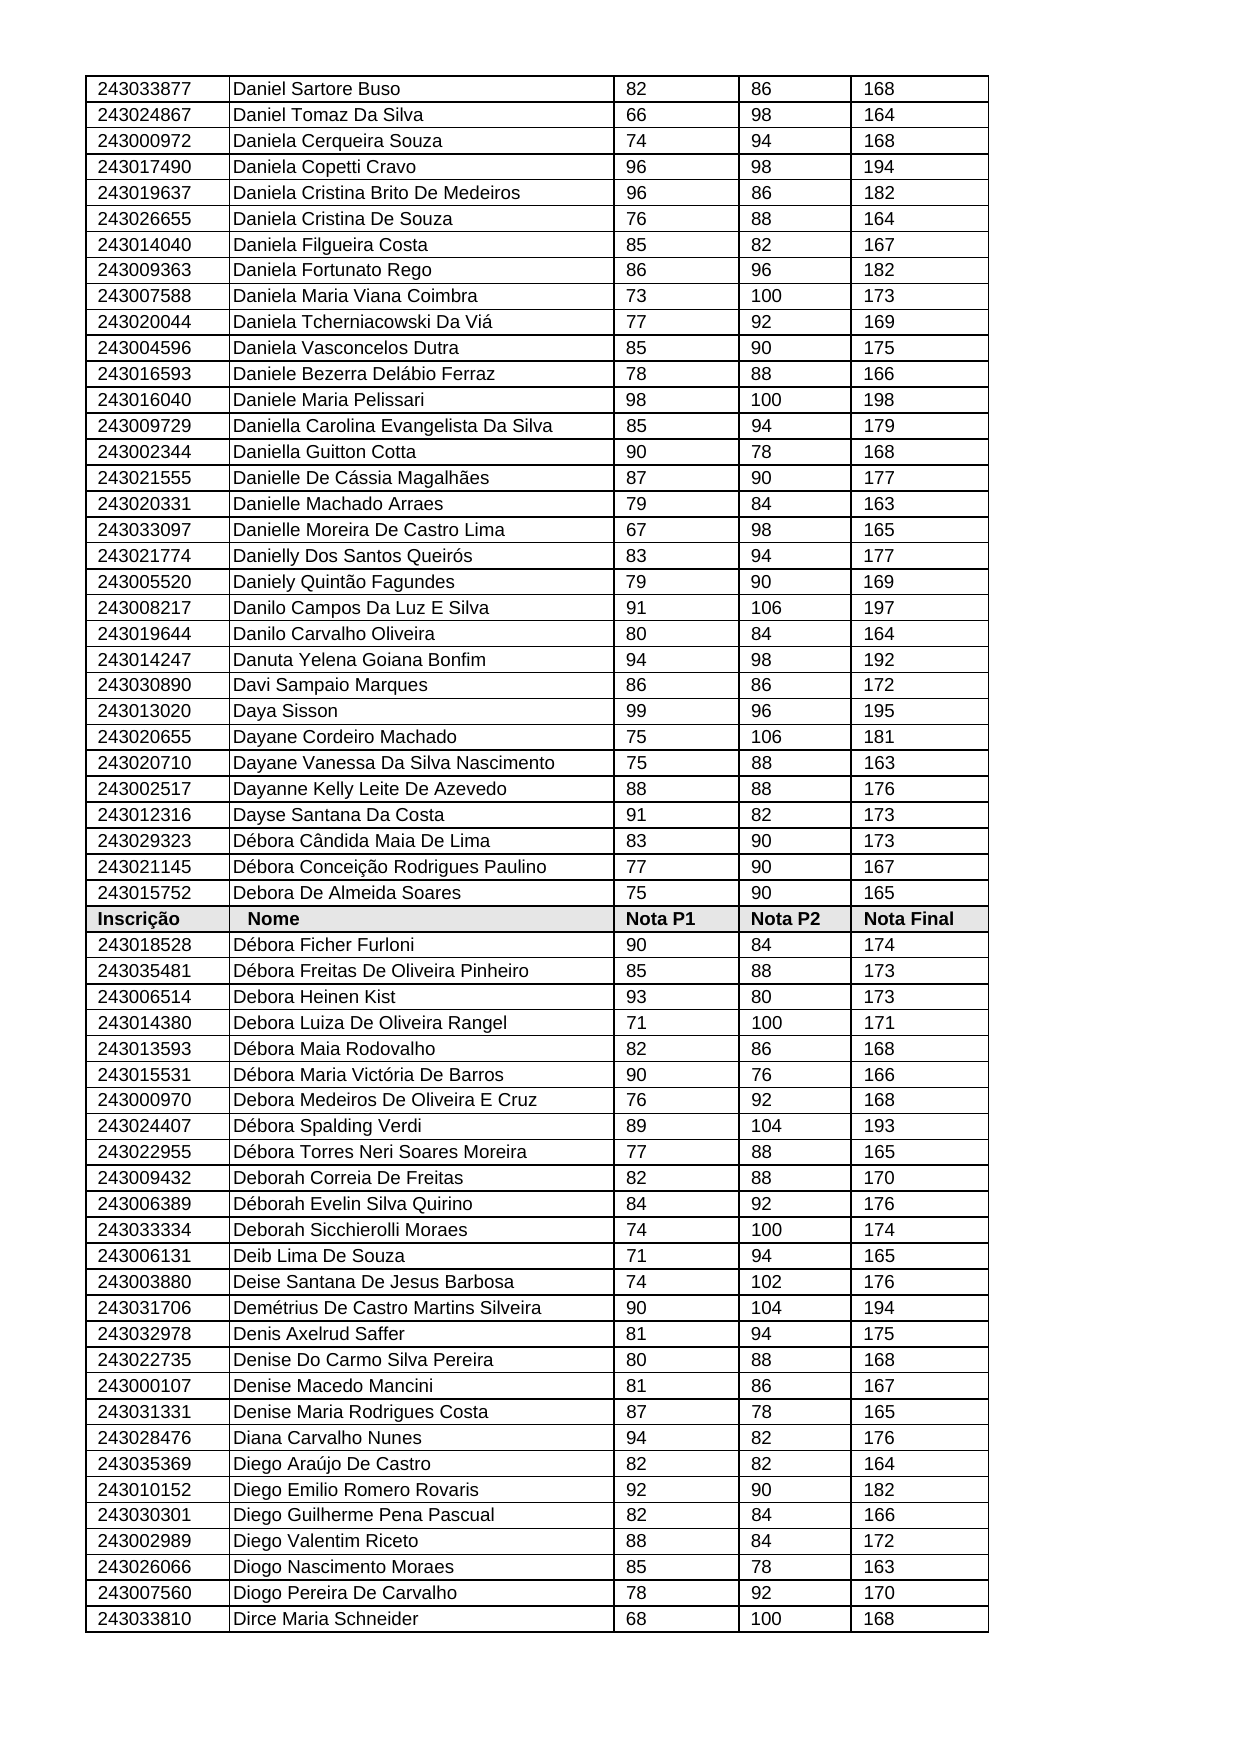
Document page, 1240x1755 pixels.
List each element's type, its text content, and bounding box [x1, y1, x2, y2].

table_cell Daniela Filgueira Costa [230, 232, 613, 257]
table_cell Daniele Bezerra Delábio Ferraz [230, 362, 613, 386]
table_cell 198 [852, 388, 988, 412]
table_cell 176 [852, 1270, 988, 1294]
table_cell 243015531 [87, 1062, 229, 1087]
table_cell 90 [740, 570, 850, 594]
table_cell Nota Final [852, 907, 988, 931]
table_cell Daniel Sartore Buso [230, 77, 613, 101]
table_cell 78 [740, 440, 850, 464]
table_cell 91 [615, 595, 738, 620]
table_cell Débora Spalding Verdi [230, 1114, 613, 1138]
table_cell 243008217 [87, 595, 229, 620]
table_cell Danielle De Cássia Magalhães [230, 466, 613, 490]
table_cell 181 [852, 725, 988, 749]
table_cell Debora Heinen Kist [230, 985, 613, 1009]
table_cell 96 [615, 155, 738, 179]
table_cell Débora Ficher Furloni [230, 933, 613, 957]
table_cell Davi Sampaio Marques [230, 673, 613, 697]
table_cell 81 [615, 1373, 738, 1398]
table_cell 78 [615, 1581, 738, 1605]
table_cell 182 [852, 258, 988, 282]
table_cell 175 [852, 336, 988, 360]
table_cell Deib Lima De Souza [230, 1244, 613, 1268]
table_cell 243002517 [87, 777, 229, 801]
table_cell Danielle Machado Arraes [230, 492, 613, 516]
table_cell Dayane Cordeiro Machado [230, 725, 613, 749]
table_cell 96 [740, 258, 850, 282]
table_cell 82 [615, 77, 738, 101]
table_cell 84 [740, 492, 850, 516]
table_cell 176 [852, 1192, 988, 1216]
table_cell Daniela Maria Viana Coimbra [230, 284, 613, 308]
table_cell 177 [852, 543, 988, 568]
table_cell 71 [615, 1010, 738, 1035]
table_cell 243020331 [87, 492, 229, 516]
table_cell 86 [740, 1036, 850, 1061]
table_cell 100 [740, 388, 850, 412]
table_cell 243021555 [87, 466, 229, 490]
table_cell 88 [740, 1140, 850, 1164]
table_cell Dayse Santana Da Costa [230, 803, 613, 827]
table_cell Diego Valentim Riceto [230, 1529, 613, 1553]
table_cell 82 [740, 1451, 850, 1476]
table_cell Daniella Carolina Evangelista Da Silva [230, 414, 613, 438]
table_cell 98 [740, 518, 850, 542]
table_cell 78 [740, 1555, 850, 1579]
table_cell 74 [615, 1218, 738, 1242]
table_cell 80 [740, 985, 850, 1009]
table_cell 75 [615, 881, 738, 905]
table_cell Deborah Sicchierolli Moraes [230, 1218, 613, 1242]
table_cell Daniela Cristina De Souza [230, 206, 613, 231]
table_cell 98 [740, 155, 850, 179]
table_cell 243016040 [87, 388, 229, 412]
table_cell Diego Araújo De Castro [230, 1451, 613, 1476]
table_cell Danilo Campos Da Luz E Silva [230, 595, 613, 620]
table_cell 85 [615, 958, 738, 983]
table_cell 165 [852, 1244, 988, 1268]
table_cell 90 [615, 1062, 738, 1087]
table_cell 243020655 [87, 725, 229, 749]
table_cell 243006389 [87, 1192, 229, 1216]
table_cell 165 [852, 518, 988, 542]
table_cell 243014380 [87, 1010, 229, 1035]
table_cell 87 [615, 1400, 738, 1424]
table_cell 86 [740, 77, 850, 101]
table_cell 74 [615, 1270, 738, 1294]
table_cell 175 [852, 1322, 988, 1346]
table_cell 243016593 [87, 362, 229, 386]
table_cell 243000970 [87, 1088, 229, 1112]
table_cell 173 [852, 829, 988, 853]
table_cell 90 [615, 440, 738, 464]
table_cell 243021145 [87, 855, 229, 879]
table_cell 90 [615, 1296, 738, 1320]
table_cell 90 [740, 855, 850, 879]
table_cell 168 [852, 440, 988, 464]
table_cell 94 [740, 128, 850, 153]
table_cell 90 [740, 336, 850, 360]
table_cell 104 [740, 1296, 850, 1320]
table_cell 106 [740, 595, 850, 620]
table_cell 243033877 [87, 77, 229, 101]
table_cell 66 [615, 103, 738, 127]
table_cell 243024867 [87, 103, 229, 127]
table_cell 73 [615, 284, 738, 308]
table_cell 243004596 [87, 336, 229, 360]
table_cell 243014247 [87, 647, 229, 672]
table_cell 163 [852, 1555, 988, 1579]
table_cell 74 [615, 128, 738, 153]
table_cell 84 [740, 621, 850, 646]
table_cell Diogo Nascimento Moraes [230, 1555, 613, 1579]
table_cell Nota P1 [615, 907, 738, 931]
table_cell 92 [615, 1477, 738, 1502]
table_cell 174 [852, 933, 988, 957]
table_cell 88 [615, 777, 738, 801]
table_cell 166 [852, 1062, 988, 1087]
table_cell 243010152 [87, 1477, 229, 1502]
table_cell 83 [615, 543, 738, 568]
table_cell 88 [740, 958, 850, 983]
table_cell 243019637 [87, 180, 229, 205]
table_cell Daniela Vasconcelos Dutra [230, 336, 613, 360]
table_cell 84 [740, 933, 850, 957]
table_cell Deise Santana De Jesus Barbosa [230, 1270, 613, 1294]
table_cell 86 [740, 673, 850, 697]
table_cell 182 [852, 180, 988, 205]
table_cell Daniela Tcherniacowski Da Viá [230, 310, 613, 334]
table_cell 94 [740, 1244, 850, 1268]
table_cell 100 [740, 1218, 850, 1242]
table_cell 90 [740, 829, 850, 853]
table_cell Denis Axelrud Saffer [230, 1322, 613, 1346]
table_cell 94 [740, 414, 850, 438]
table_cell 167 [852, 1373, 988, 1398]
table_cell 88 [740, 1166, 850, 1190]
table_cell 243020044 [87, 310, 229, 334]
table_cell Daniela Copetti Cravo [230, 155, 613, 179]
table_cell 243014040 [87, 232, 229, 257]
table_cell 164 [852, 103, 988, 127]
table_cell Diogo Pereira De Carvalho [230, 1581, 613, 1605]
table_cell 243029323 [87, 829, 229, 853]
table_cell 243020710 [87, 751, 229, 775]
table_cell 243026655 [87, 206, 229, 231]
table_cell 98 [740, 647, 850, 672]
table_cell 88 [740, 1348, 850, 1372]
table_cell 166 [852, 1503, 988, 1527]
table_cell 168 [852, 1036, 988, 1061]
table_cell 182 [852, 1477, 988, 1502]
table_cell 84 [740, 1503, 850, 1527]
table_cell Diana Carvalho Nunes [230, 1425, 613, 1450]
table_cell 243030301 [87, 1503, 229, 1527]
table_cell 100 [740, 1607, 850, 1631]
table_cell 243002344 [87, 440, 229, 464]
table_cell Débora Maia Rodovalho [230, 1036, 613, 1061]
table_cell 243006131 [87, 1244, 229, 1268]
table_cell 90 [740, 881, 850, 905]
table_cell 85 [615, 1555, 738, 1579]
table_cell 94 [740, 1322, 850, 1346]
table_cell Débora Cândida Maia De Lima [230, 829, 613, 853]
table_cell 90 [615, 933, 738, 957]
table_cell Dirce Maria Schneider [230, 1607, 613, 1631]
table_cell 243009363 [87, 258, 229, 282]
table_cell 243033097 [87, 518, 229, 542]
table_cell 82 [615, 1503, 738, 1527]
table_cell 77 [615, 855, 738, 879]
table_cell 243035369 [87, 1451, 229, 1476]
table_cell 164 [852, 1451, 988, 1476]
table_cell 88 [740, 777, 850, 801]
table_cell 193 [852, 1114, 988, 1138]
table_cell 77 [615, 310, 738, 334]
table_cell Dayane Vanessa Da Silva Nascimento [230, 751, 613, 775]
table_cell 243007588 [87, 284, 229, 308]
table_cell 177 [852, 466, 988, 490]
table_cell Déborah Evelin Silva Quirino [230, 1192, 613, 1216]
table_cell 96 [740, 699, 850, 723]
table_cell 167 [852, 232, 988, 257]
table_cell 77 [615, 1140, 738, 1164]
table_cell 169 [852, 570, 988, 594]
table_cell 75 [615, 725, 738, 749]
table_cell 243003880 [87, 1270, 229, 1294]
table_cell 83 [615, 829, 738, 853]
table_cell Daniella Guitton Cotta [230, 440, 613, 464]
table_cell Daniela Fortunato Rego [230, 258, 613, 282]
table_cell 76 [740, 1062, 850, 1087]
table_cell Débora Torres Neri Soares Moreira [230, 1140, 613, 1164]
table_cell 85 [615, 336, 738, 360]
table_cell Débora Freitas De Oliveira Pinheiro [230, 958, 613, 983]
table_cell 98 [615, 388, 738, 412]
table_cell 94 [615, 647, 738, 672]
table_cell Danielly Dos Santos Queirós [230, 543, 613, 568]
table_cell 82 [740, 803, 850, 827]
table_cell 243032978 [87, 1322, 229, 1346]
table_cell 100 [740, 284, 850, 308]
table_cell 82 [615, 1036, 738, 1061]
table_cell Dayanne Kelly Leite De Azevedo [230, 777, 613, 801]
table_cell 243013593 [87, 1036, 229, 1061]
table_cell Demétrius De Castro Martins Silveira [230, 1296, 613, 1320]
table_cell Deborah Correia De Freitas [230, 1166, 613, 1190]
table_cell 243019644 [87, 621, 229, 646]
table_cell Denise Do Carmo Silva Pereira [230, 1348, 613, 1372]
table_cell 88 [740, 751, 850, 775]
table_cell 79 [615, 492, 738, 516]
table_cell 81 [615, 1322, 738, 1346]
table_cell 80 [615, 621, 738, 646]
table_cell 243006514 [87, 985, 229, 1009]
table_cell Diego Guilherme Pena Pascual [230, 1503, 613, 1527]
table_cell 243009729 [87, 414, 229, 438]
table_cell 92 [740, 310, 850, 334]
table_cell 104 [740, 1114, 850, 1138]
table_cell 166 [852, 362, 988, 386]
table_cell Nome [230, 907, 613, 931]
table_cell 243035481 [87, 958, 229, 983]
table_cell 243028476 [87, 1425, 229, 1450]
table_cell 88 [615, 1529, 738, 1553]
table_cell Daniele Maria Pelissari [230, 388, 613, 412]
table_cell 100 [740, 1010, 850, 1035]
table_cell 170 [852, 1581, 988, 1605]
table_cell Daniela Cristina Brito De Medeiros [230, 180, 613, 205]
table_cell 243031331 [87, 1400, 229, 1424]
table_cell 102 [740, 1270, 850, 1294]
table_cell 164 [852, 206, 988, 231]
table_cell 243030890 [87, 673, 229, 697]
table_cell 243031706 [87, 1296, 229, 1320]
table_cell 168 [852, 128, 988, 153]
table_cell Denise Maria Rodrigues Costa [230, 1400, 613, 1424]
table_cell Débora Conceição Rodrigues Paulino [230, 855, 613, 879]
table_cell 86 [740, 180, 850, 205]
table_cell 197 [852, 595, 988, 620]
table_cell 243005520 [87, 570, 229, 594]
table_cell 78 [740, 1400, 850, 1424]
table_cell 243022735 [87, 1348, 229, 1372]
table_cell 79 [615, 570, 738, 594]
table_cell 84 [740, 1529, 850, 1553]
table_cell 164 [852, 621, 988, 646]
table_cell 76 [615, 206, 738, 231]
table_cell 99 [615, 699, 738, 723]
table_cell Daniela Cerqueira Souza [230, 128, 613, 153]
table_cell 82 [740, 1425, 850, 1450]
table_cell Daya Sisson [230, 699, 613, 723]
table_cell 85 [615, 232, 738, 257]
table_cell 94 [740, 543, 850, 568]
table_cell 93 [615, 985, 738, 1009]
table_cell 75 [615, 751, 738, 775]
table_cell 243002989 [87, 1529, 229, 1553]
table_cell 87 [615, 466, 738, 490]
table_cell 90 [740, 466, 850, 490]
table_cell 176 [852, 777, 988, 801]
table_cell 174 [852, 1218, 988, 1242]
table_cell Debora De Almeida Soares [230, 881, 613, 905]
table_cell 86 [740, 1373, 850, 1398]
table_cell 80 [615, 1348, 738, 1372]
table_cell 243017490 [87, 155, 229, 179]
table_cell 243024407 [87, 1114, 229, 1138]
table_cell 165 [852, 881, 988, 905]
table_cell 243000972 [87, 128, 229, 153]
table_cell 98 [740, 103, 850, 127]
table_cell Débora Maria Victória De Barros [230, 1062, 613, 1087]
table_cell Danilo Carvalho Oliveira [230, 621, 613, 646]
table_cell 163 [852, 492, 988, 516]
table_cell 76 [615, 1088, 738, 1112]
table_cell Diego Emilio Romero Rovaris [230, 1477, 613, 1502]
table_cell 195 [852, 699, 988, 723]
table_cell 168 [852, 77, 988, 101]
table_cell 173 [852, 284, 988, 308]
table_cell Daniel Tomaz Da Silva [230, 103, 613, 127]
table_cell 243000107 [87, 1373, 229, 1398]
table_cell 90 [740, 1477, 850, 1502]
table_cell Danuta Yelena Goiana Bonfim [230, 647, 613, 672]
table_cell 243015752 [87, 881, 229, 905]
table_cell 168 [852, 1088, 988, 1112]
table_cell 171 [852, 1010, 988, 1035]
table_cell 106 [740, 725, 850, 749]
table_cell 173 [852, 958, 988, 983]
table_cell 179 [852, 414, 988, 438]
table_cell 84 [615, 1192, 738, 1216]
table_cell 86 [615, 673, 738, 697]
table_cell 176 [852, 1425, 988, 1450]
table_cell 88 [740, 362, 850, 386]
table_cell Debora Medeiros De Oliveira E Cruz [230, 1088, 613, 1112]
table_cell 163 [852, 751, 988, 775]
table_cell Nota P2 [740, 907, 850, 931]
table_cell 82 [615, 1451, 738, 1476]
table_cell 82 [615, 1166, 738, 1190]
table_cell 96 [615, 180, 738, 205]
table_cell 194 [852, 1296, 988, 1320]
table_cell 170 [852, 1166, 988, 1190]
table_cell 89 [615, 1114, 738, 1138]
table_cell 243026066 [87, 1555, 229, 1579]
table_cell Denise Macedo Mancini [230, 1373, 613, 1398]
table_cell 243009432 [87, 1166, 229, 1190]
table_cell 92 [740, 1192, 850, 1216]
table_cell 173 [852, 803, 988, 827]
table_cell 243013020 [87, 699, 229, 723]
table_cell Danielle Moreira De Castro Lima [230, 518, 613, 542]
table_cell 243022955 [87, 1140, 229, 1164]
table_cell 243012316 [87, 803, 229, 827]
table_cell 165 [852, 1140, 988, 1164]
table_cell 168 [852, 1348, 988, 1372]
table_cell 78 [615, 362, 738, 386]
table_cell 243007560 [87, 1581, 229, 1605]
table_cell 67 [615, 518, 738, 542]
table_cell 165 [852, 1400, 988, 1424]
table_cell 92 [740, 1581, 850, 1605]
table_cell 172 [852, 673, 988, 697]
table_cell Inscrição [87, 907, 229, 931]
table_cell Daniely Quintão Fagundes [230, 570, 613, 594]
table_cell 169 [852, 310, 988, 334]
table_cell 243033810 [87, 1607, 229, 1631]
table_cell 68 [615, 1607, 738, 1631]
table_cell 71 [615, 1244, 738, 1268]
table_cell 243033334 [87, 1218, 229, 1242]
table_cell 168 [852, 1607, 988, 1631]
table_cell 91 [615, 803, 738, 827]
table_cell 243021774 [87, 543, 229, 568]
table_cell 192 [852, 647, 988, 672]
table_cell 82 [740, 232, 850, 257]
table_cell Debora Luiza De Oliveira Rangel [230, 1010, 613, 1035]
table_cell 173 [852, 985, 988, 1009]
table_cell 94 [615, 1425, 738, 1450]
table_cell 194 [852, 155, 988, 179]
table_cell 92 [740, 1088, 850, 1112]
table_cell 243018528 [87, 933, 229, 957]
table_cell 167 [852, 855, 988, 879]
table_cell 85 [615, 414, 738, 438]
table_cell 172 [852, 1529, 988, 1553]
table_cell 86 [615, 258, 738, 282]
table_cell 88 [740, 206, 850, 231]
